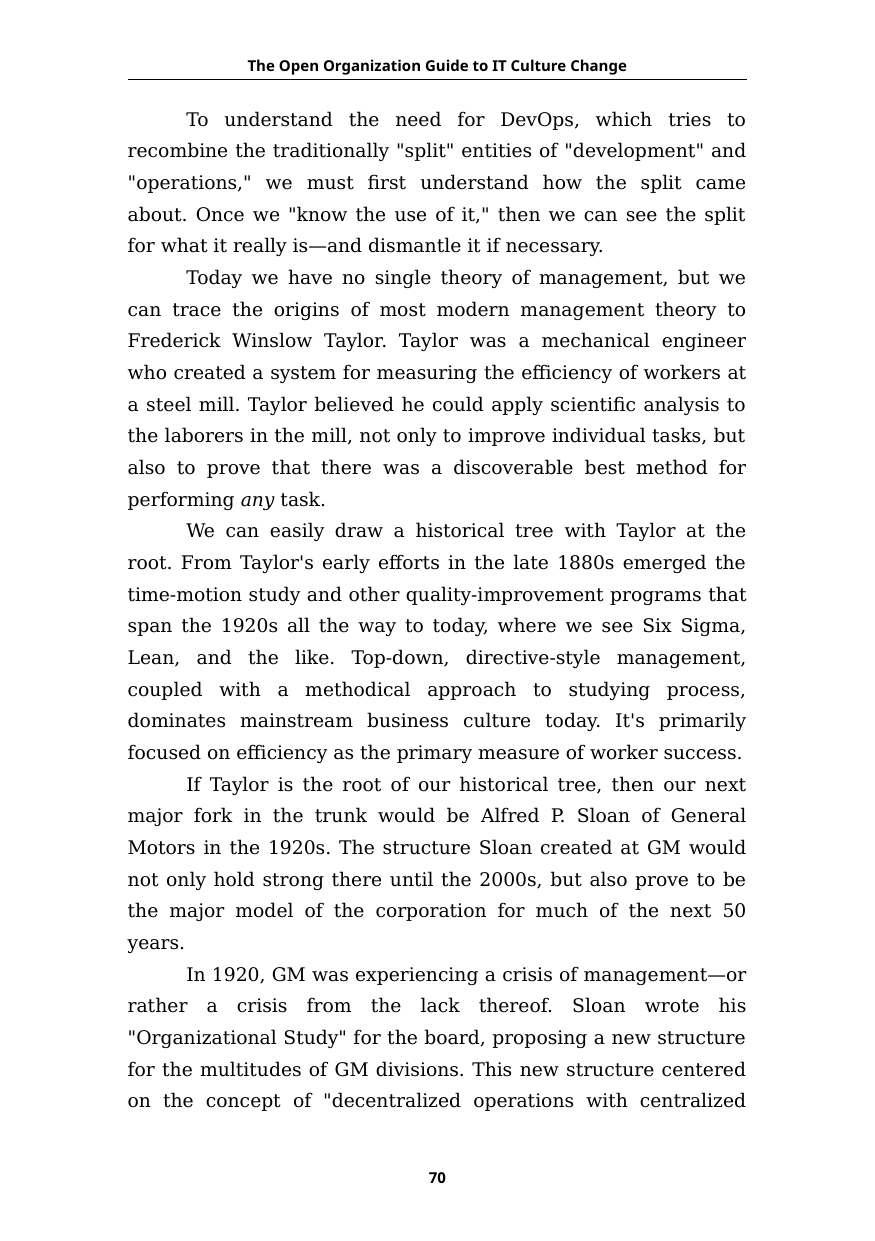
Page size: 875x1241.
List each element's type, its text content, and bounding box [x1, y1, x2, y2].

text Today we have no single theory of management, but we can trace the origins of most modern management theory to Frederick Winslow Taylor. Taylor was a mechanical engineer who created a system for measuring the efficiency of workers at a steel mill. Taylor believed he could apply scientific analysis to the laborers in the mill, not only to improve individual tasks, but also to prove that there was a discoverable best method for performing any task. [127, 267, 747, 511]
text In 1920, GM was experiencing a crisis of management—or rather a crisis from the lack thereof. Sloan wrote his "Organizational Study" for the board, proposing a new structure for the multitudes of GM divisions. This new structure centered on the concept of "decentralized operations with centralized [127, 964, 747, 1112]
text To understand the need for DevOps, which tries to recombine the traditionally "split" entities of "development" and "operations," we must first understand how the split came about. Once we "know the use of it," then we can see the split for what it really is—and dismantle it if necessary. [127, 109, 747, 257]
text We can easily draw a historical tree with Taylor at the root. From Taylor's early efforts in the late 1880s emerged the time-motion study and other quality-improvement programs that span the 1920s all the way to today, where we see Six Sigma, Lean, and the like. Top-down, directive-style management, coupled with a methodical approach to studying process, dominates mainstream business culture today. It's primarily focused on efficiency as the primary measure of worker success. [127, 520, 747, 764]
text If Taylor is the root of our historical tree, then our next major fork in the trunk would be Alfred P. Sloan of General Motors in the 1920s. The structure Sloan created at GM would not only hold strong there until the 2000s, but also prove to be the major model of the corporation for much of the next 50 years. [127, 774, 747, 954]
